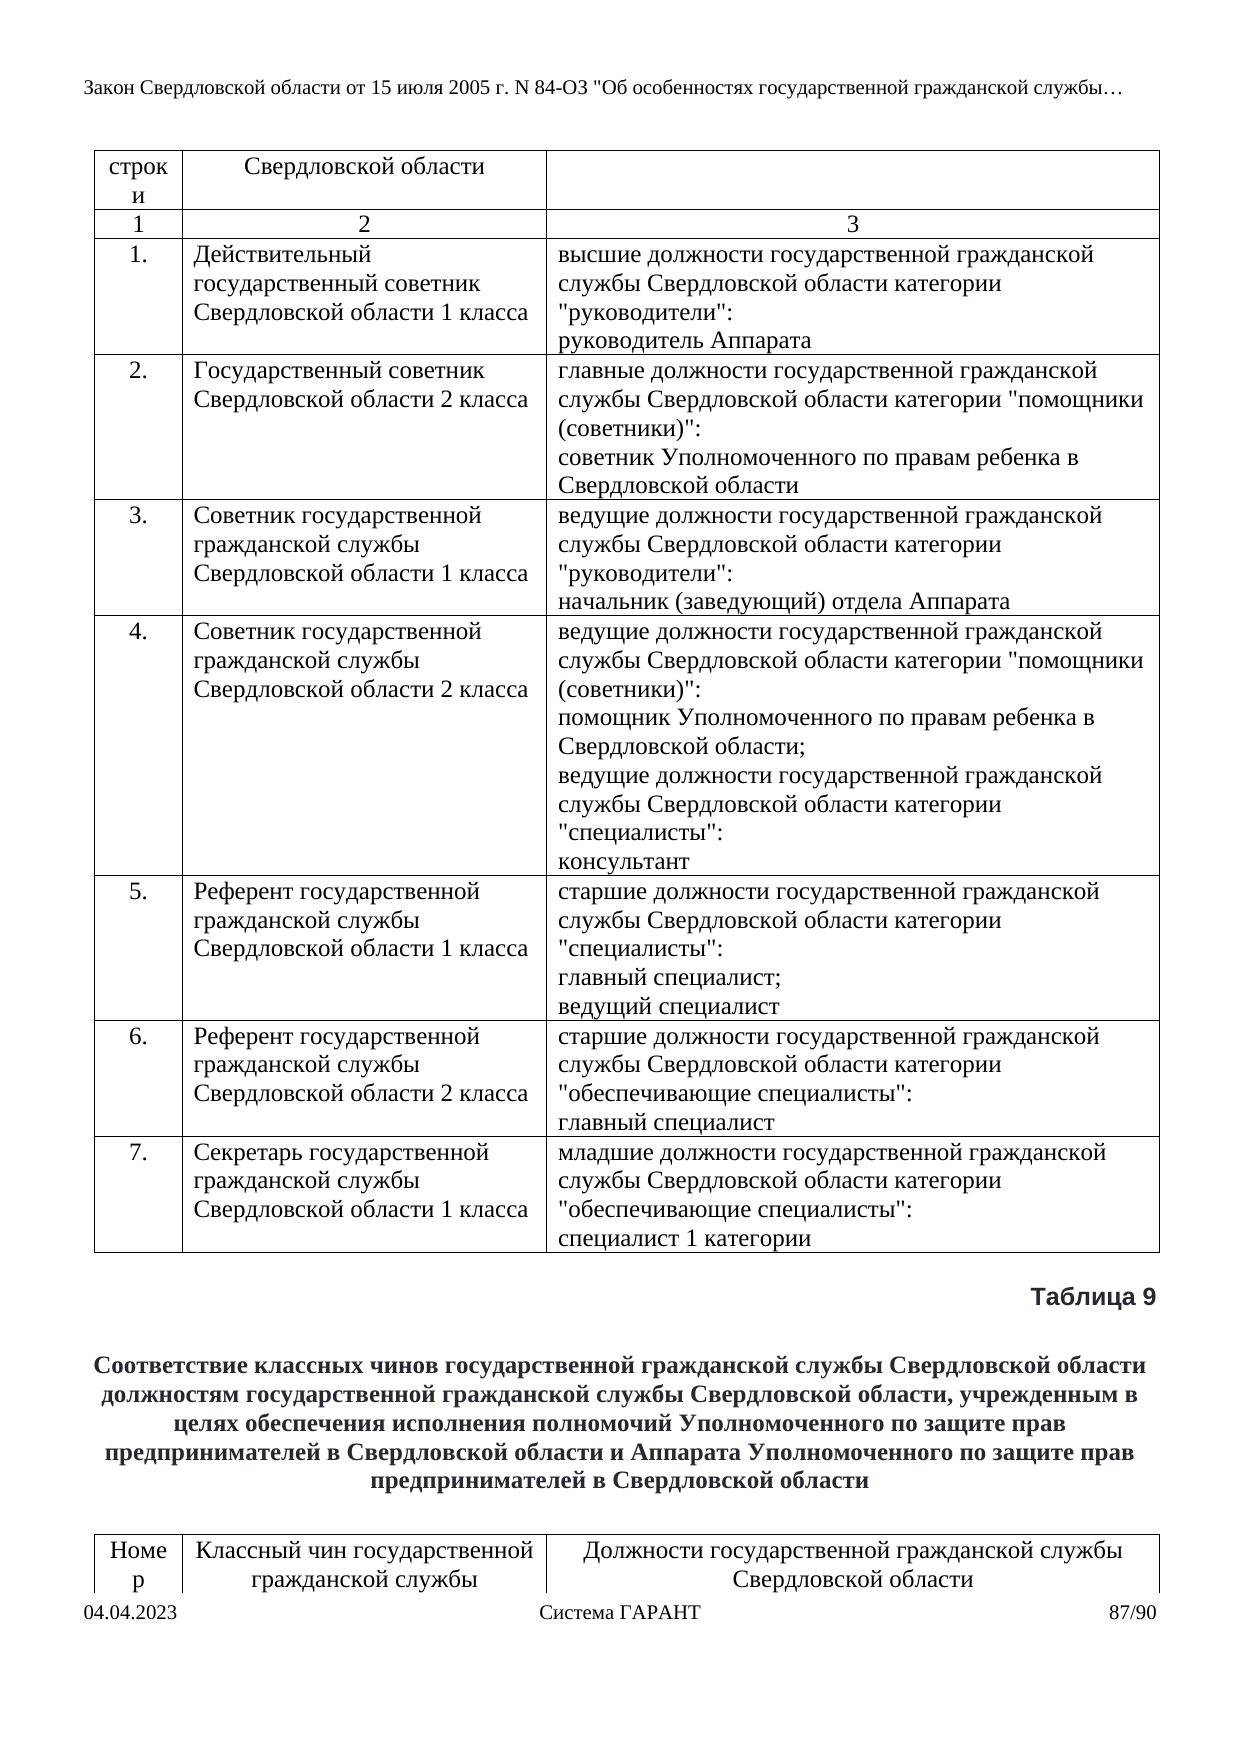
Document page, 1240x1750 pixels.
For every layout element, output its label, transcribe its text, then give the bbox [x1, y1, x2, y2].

table_cell Государственный советник Свердловской области 2 класса [183, 355, 546, 499]
table_cell 3. [95, 500, 182, 615]
table_cell 4. [95, 616, 182, 875]
table_cell главные должности государственной гражданской службы Свердловской области категории "помощники (советники)": советник Уполномоченного по правам ребенка в Свердловской области [547, 355, 1159, 499]
table_header Номер [95, 1535, 182, 1593]
table_cell Советник государственной гражданской службы Свердловской области 1 класса [183, 500, 546, 615]
table_cell младшие должности государственной гражданской службы Свердловской области категории "обеспечивающие специалисты": специалист 1 категории [547, 1137, 1159, 1252]
table_header Свердловской области [183, 151, 546, 208]
table_cell 3 [547, 210, 1159, 238]
table_cell 1. [95, 239, 182, 354]
table_cell старшие должности государственной гражданской службы Свердловской области категории "специалисты": главный специалист; ведущий специалист [547, 876, 1159, 1020]
table_cell Секретарь государственной гражданской службы Свердловской области 1 класса [183, 1137, 546, 1252]
table_header строки [95, 151, 182, 208]
table_cell 2. [95, 355, 182, 499]
table_cell 6. [95, 1021, 182, 1136]
table_cell 5. [95, 876, 182, 1020]
table_header Классный чин государственной гражданской службы [183, 1535, 546, 1593]
table_header Должности государственной гражданской службы Свердловской области [547, 1535, 1159, 1593]
subtitle Соответствие классных чинов государственной гражданской службы Свердловской области должностям государственной гражданской службы Свердловской области, учрежденным в целях обеспечения исполнения полномочий Уполномоченного по защите прав предпринимателей в Свердловской области и Аппарата Уполномоченного по защите прав предпринимателей в Свердловской области [83, 1350, 1156, 1494]
table_cell ведущие должности государственной гражданской службы Свердловской области категории "руководители": начальник (заведующий) отдела Аппарата [547, 500, 1159, 615]
table_cell высшие должности государственной гражданской службы Свердловской области категории "руководители": руководитель Аппарата [547, 239, 1159, 354]
table_cell старшие должности государственной гражданской службы Свердловской области категории "обеспечивающие специалисты": главный специалист [547, 1021, 1159, 1136]
table_cell 2 [183, 210, 546, 238]
table_cell Советник государственной гражданской службы Свердловской области 2 класса [183, 616, 546, 875]
text Таблица 9 [83, 1282, 1156, 1310]
table_cell 7. [95, 1137, 182, 1252]
table_cell Референт государственной гражданской службы Свердловской области 1 класса [183, 876, 546, 1020]
table_cell Референт государственной гражданской службы Свердловской области 2 класса [183, 1021, 546, 1136]
table_cell ведущие должности государственной гражданской службы Свердловской области категории "помощники (советники)": помощник Уполномоченного по правам ребенка в Свердловской области; ведущие должности государственной гражданской службы Свердловской области категории "специалисты": консультант [547, 616, 1159, 875]
table_header [547, 151, 1159, 208]
table_cell Действительный государственный советник Свердловской области 1 класса [183, 239, 546, 354]
table_cell 1 [95, 210, 182, 238]
